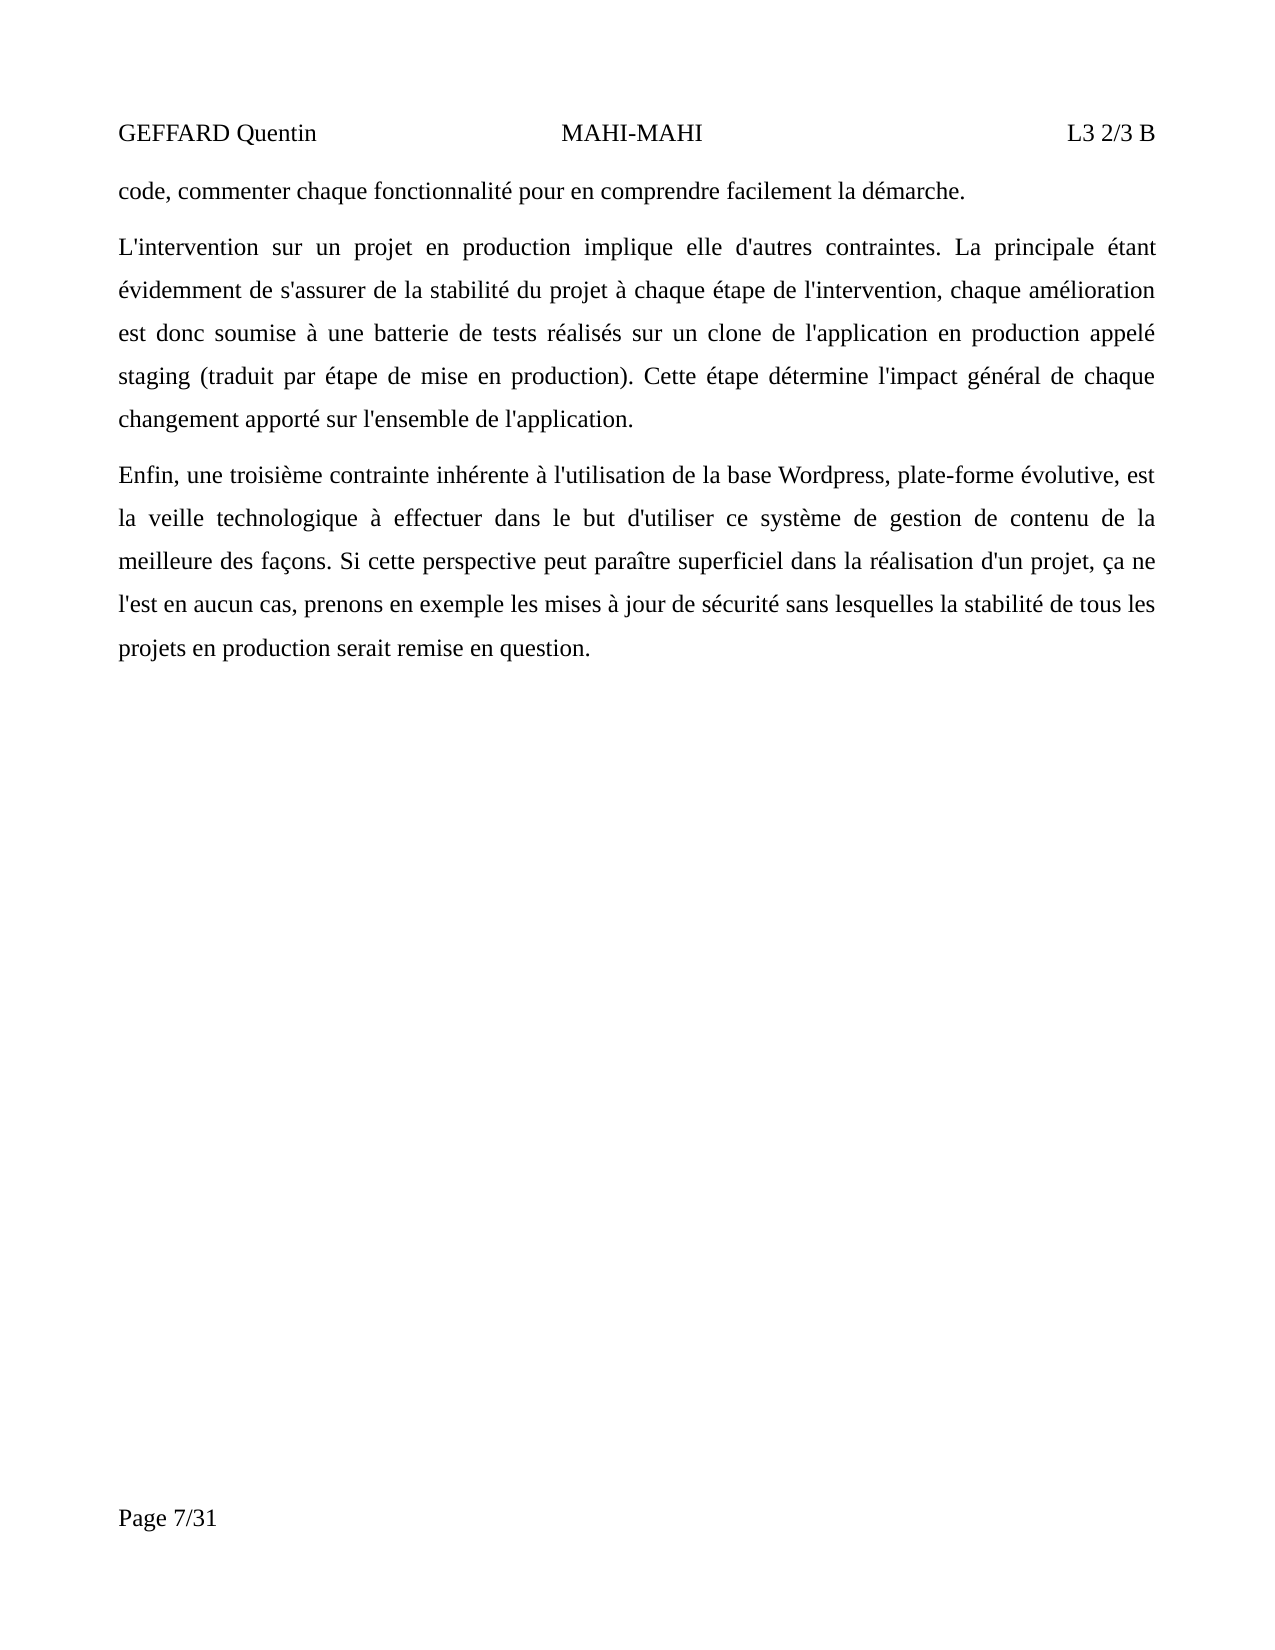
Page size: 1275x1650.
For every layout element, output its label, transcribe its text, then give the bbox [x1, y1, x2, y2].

text Enfin, une troisième contrainte inhérente à l'utilisation de la base Wordpress, plate-forme évolutive, est la veille technologique à effectuer dans le but d'utiliser ce système de gestion de contenu de la meilleure des façons. Si cette perspective peut paraître superficiel dans la réalisation d'un projet, ça ne l'est en aucun cas, prenons en exemple les mises à jour de sécurité sans lesquelles la stabilité de tous les projets en production serait remise en question. [118, 460, 1157, 661]
text L'intervention sur un projet en production implique elle d'autres contraintes. La principale étant évidemment de s'assurer de la stabilité du projet à chaque étape de l'intervention, chaque amélioration est donc soumise à une batterie de tests réalisés sur un clone de l'application en production appelé staging (traduit par étape de mise en production). Cette étape détermine l'impact général de chaque changement apporté sur l'ensemble de l'application. [118, 232, 1157, 433]
text code, commenter chaque fonctionnalité pour en comprendre facilement la démarche. [118, 176, 1157, 205]
